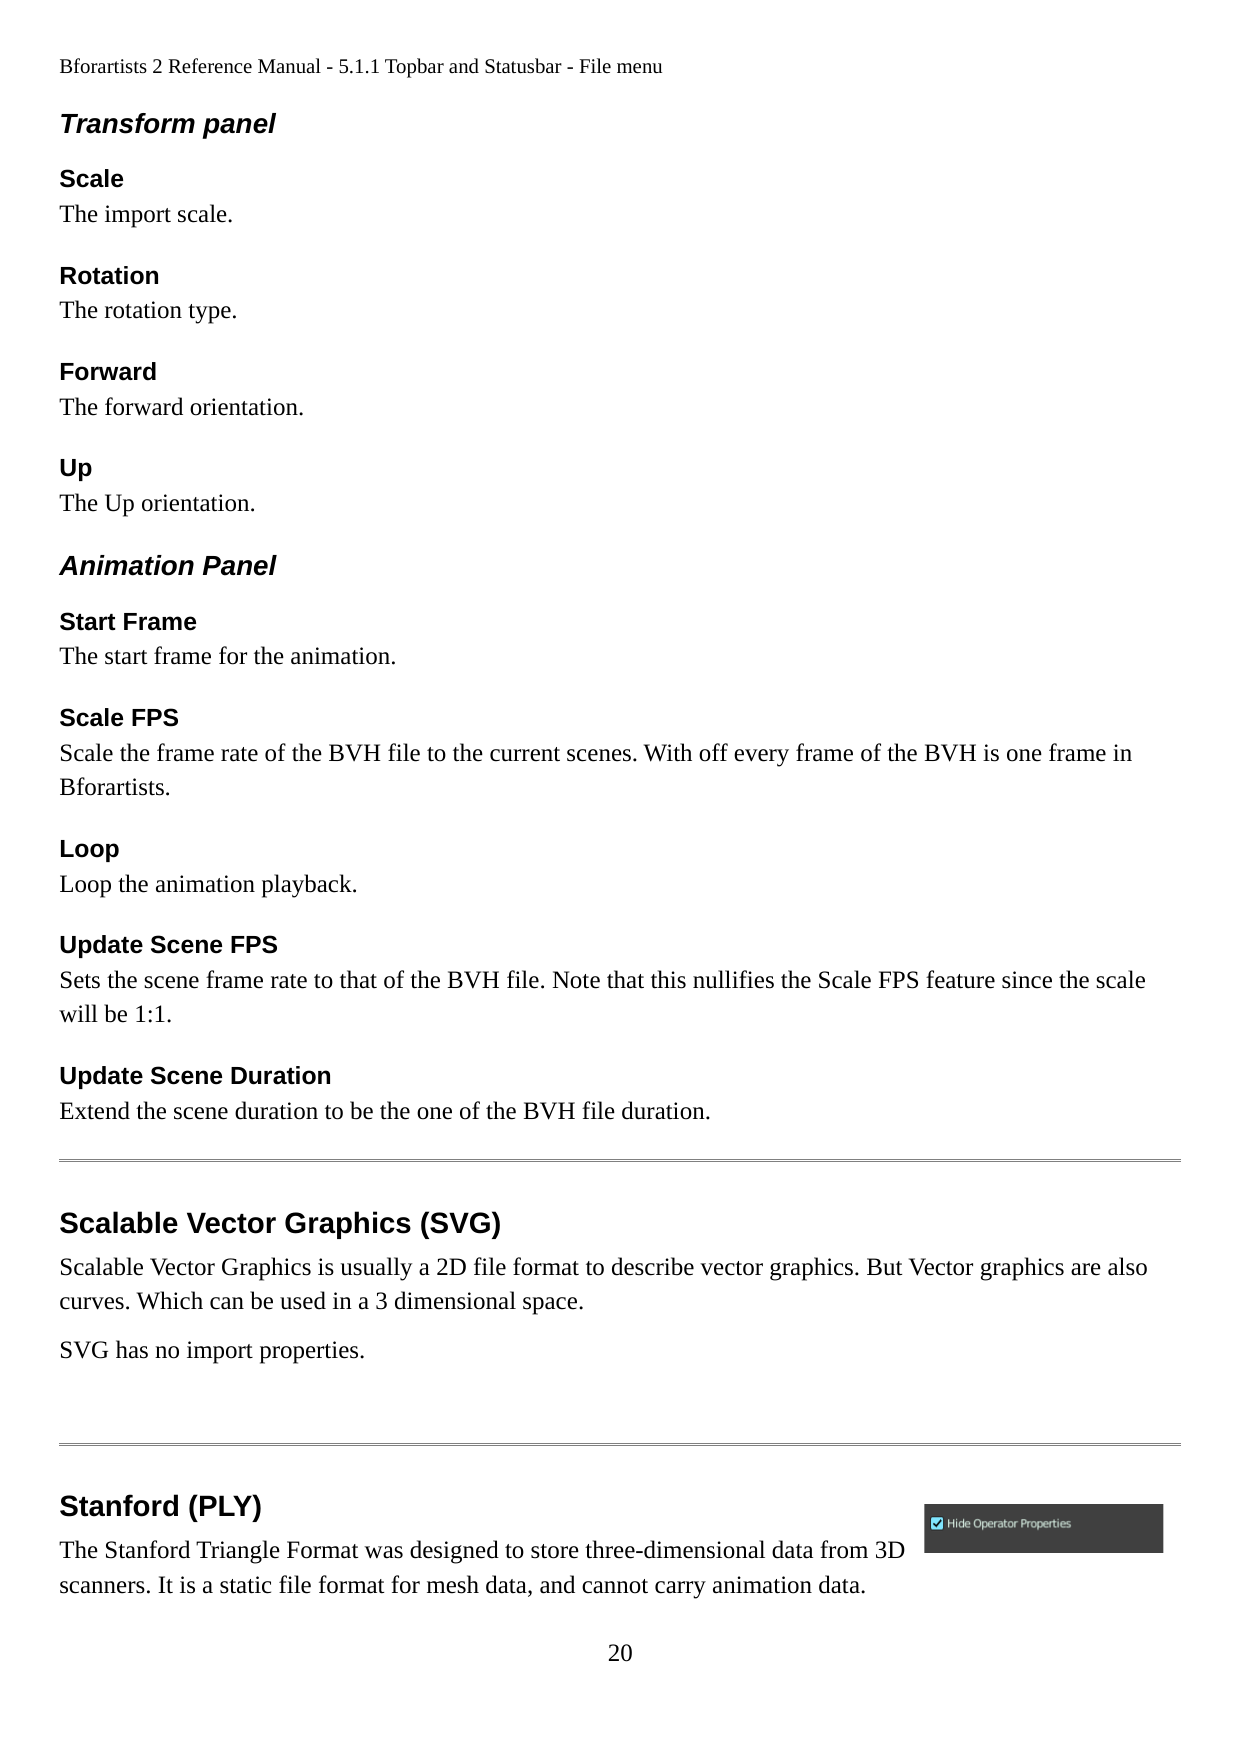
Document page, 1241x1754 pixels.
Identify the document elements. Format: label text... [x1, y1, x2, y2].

subtitle Start Frame [59, 607, 1181, 635]
text The rotation type. [59, 296, 1181, 324]
text Scale the frame rate of the BVH file to the current scenes. With off every frame of the BVH is one frame in Bforartists. [59, 738, 1181, 801]
subtitle Forward [59, 357, 1181, 386]
subtitle Up [59, 453, 1181, 482]
subtitle Scale [59, 164, 1181, 193]
text The import scale. [59, 199, 1181, 228]
subtitle Loop [59, 834, 1181, 862]
subtitle Rotation [59, 261, 1181, 289]
text Extend the scene duration to be the one of the BVH file duration. [59, 1096, 1181, 1124]
text Sets the scene frame rate to that of the BVH file. Note that this nullifies the Scale FPS feature since the scale will be 1:1. [59, 965, 1181, 1028]
subtitle Update Scene FPS [59, 930, 1181, 959]
text SVG has no import properties. [59, 1335, 1181, 1364]
text Scalable Vector Graphics is usually a 2D file format to describe vector graphics. But Vector graphics are also curves. Which can be used in a 3 dimensional space. [59, 1252, 1181, 1315]
subtitle Scalable Vector Graphics (SVG) [59, 1206, 1181, 1239]
picture [924, 1504, 1164, 1553]
subtitle Update Scene Duration [59, 1061, 1181, 1089]
text The Up orientation. [59, 488, 1181, 517]
subtitle Transform panel [59, 107, 1181, 139]
subtitle Animation Panel [59, 550, 1181, 582]
subtitle Stanford (PLY) [59, 1489, 1181, 1523]
text Loop the animation playback. [59, 869, 1181, 897]
subtitle Scale FPS [59, 703, 1181, 732]
text The forward orientation. [59, 392, 1181, 421]
text The Stanford Triangle Format was designed to store three-dimensional data from 3D scanners. It is a static file format for mesh data, and cannot carry animation data. [59, 1535, 1181, 1598]
text The start frame for the animation. [59, 641, 1181, 670]
